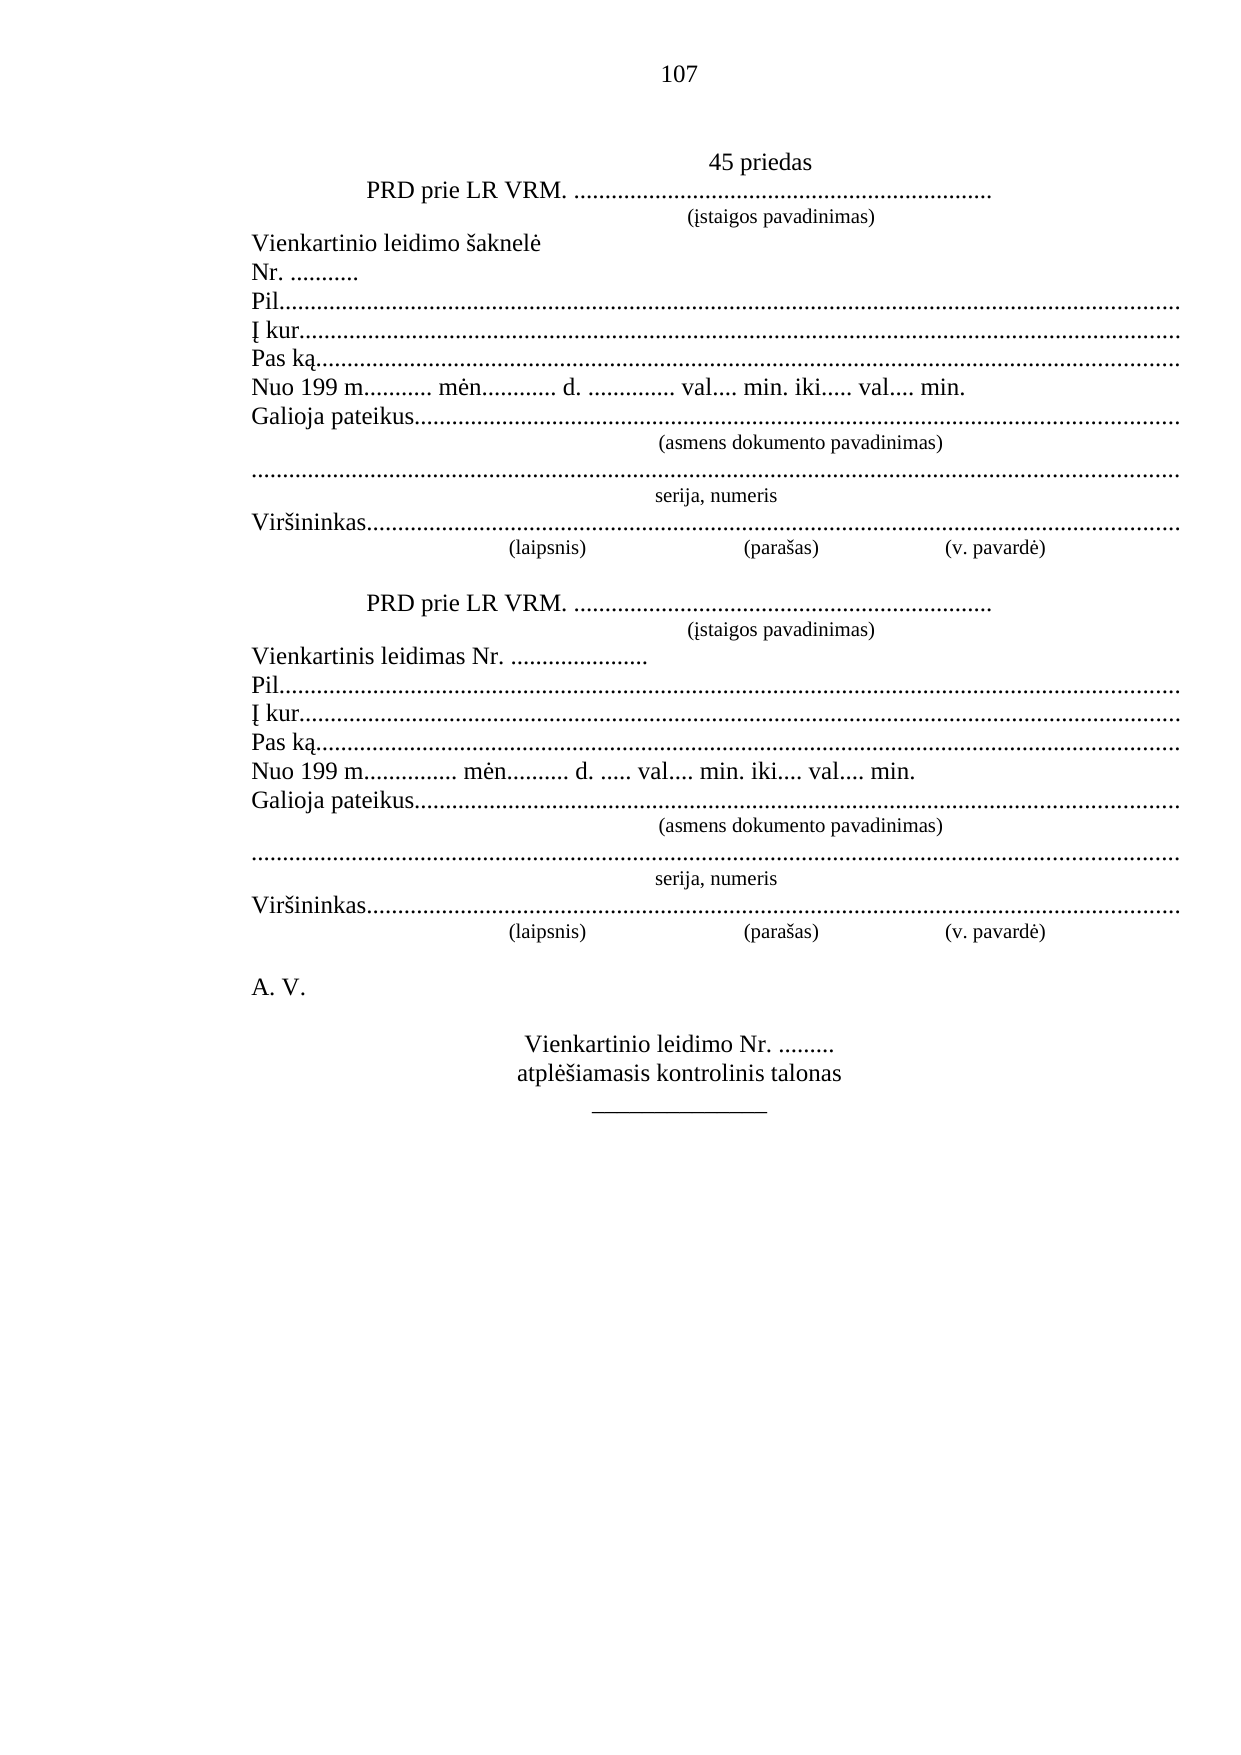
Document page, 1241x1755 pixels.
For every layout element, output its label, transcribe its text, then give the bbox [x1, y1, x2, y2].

text (laipsnis) (parašas) (v. pavardė) [177, 919, 1181, 943]
text 45 priedas [177, 147, 1181, 176]
text Galioja pateikus [177, 401, 1181, 430]
text Pas ką [177, 727, 1181, 756]
text Pil [177, 670, 1181, 698]
text PRD prie LR VRM. ................................................................... [177, 588, 1181, 617]
text (įstaigos pavadinimas) [177, 617, 1181, 641]
text atplėšiamasis kontrolinis talonas [177, 1058, 1181, 1087]
text Pil [177, 286, 1181, 315]
text (įstaigos pavadinimas) [177, 204, 1181, 228]
text PRD prie LR VRM. ................................................................... [177, 176, 1181, 204]
text Viršininkas [177, 890, 1181, 919]
text Nr. ........... [177, 257, 1181, 286]
text Galioja pateikus [177, 785, 1181, 813]
text (laipsnis) (parašas) (v. pavardė) [177, 535, 1181, 559]
text serija, numeris [177, 482, 1181, 507]
text (asmens dokumento pavadinimas) [177, 813, 1181, 837]
text Viršininkas [177, 507, 1181, 535]
text Vienkartinio leidimo šaknelė [177, 228, 1181, 257]
text Vienkartinis leidimas Nr. ...................... [177, 641, 1181, 670]
text Į kur [177, 315, 1181, 343]
text ______________ [177, 1087, 1181, 1116]
text A. V. [177, 972, 1181, 1001]
text Pas ką [177, 343, 1181, 372]
text Į kur [177, 698, 1181, 727]
text serija, numeris [177, 866, 1181, 890]
text (asmens dokumento pavadinimas) [177, 430, 1181, 454]
text Nuo 199 m............... mėn.......... d. ..... val.... min. iki.... val.... min. [177, 756, 1181, 785]
text Vienkartinio leidimo Nr. ......... [177, 1029, 1181, 1058]
text Nuo 199 m........... mėn............ d. .............. val.... min. iki..... val.... min. [177, 372, 1181, 401]
